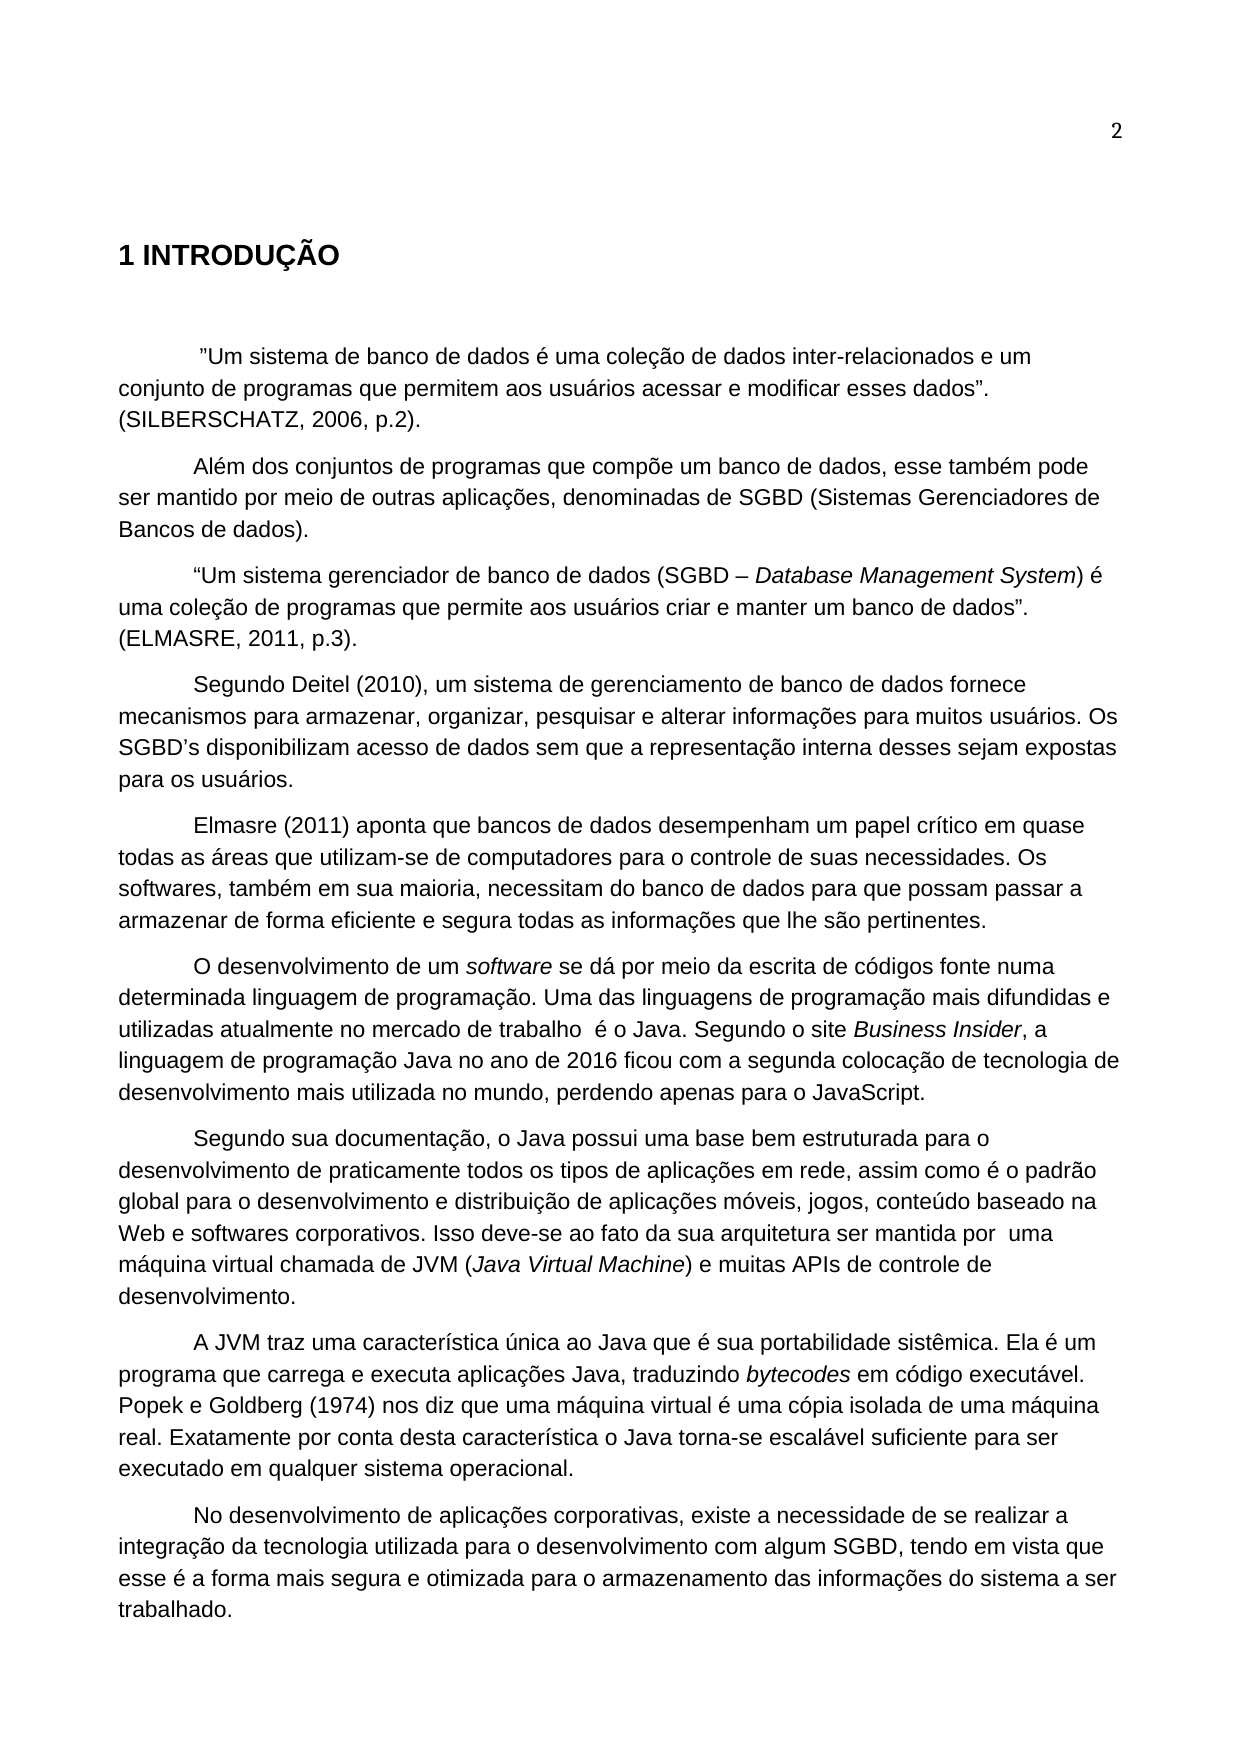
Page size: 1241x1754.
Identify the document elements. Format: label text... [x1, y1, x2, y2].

text Além dos conjuntos de programas que compõe um banco de dados, esse também pode ser mantido por meio de outras aplicações, denominadas de SGBD (Sistemas Gerenciadores de Bancos de dados). [118, 453, 1122, 542]
text Segundo sua documentação, o Java possui uma base bem estruturada para o desenvolvimento de praticamente todos os tipos de aplicações em rede, assim como é o padrão global para o desenvolvimento e distribuição de aplicações móveis, jogos, conteúdo baseado na Web e softwares corporativos. Isso deve-se ao fato da sua arquitetura ser mantida por uma máquina virtual chamada de JVM (Java Virtual Machine) e muitas APIs de controle de desenvolvimento. [118, 1125, 1122, 1309]
text A JVM traz uma característica única ao Java que é sua portabilidade sistêmica. Ela é um programa que carrega e executa aplicações Java, traduzindo bytecodes em código executável. Popek e Goldberg (1974) nos diz que uma máquina virtual é uma cópia isolada de uma máquina real. Exatamente por conta desta característica o Java torna-se escalável suficiente para ser executado em qualquer sistema operacional. [118, 1329, 1122, 1482]
text O desenvolvimento de um software se dá por meio da escrita de códigos fonte numa determinada linguagem de programação. Uma das linguagens de programação mais difundidas e utilizadas atualmente no mercado de trabalho é o Java. Segundo o site Business Insider, a linguagem de programação Java no ano de 2016 ficou com a segunda colocação de tecnologia de desenvolvimento mais utilizada no mundo, perdendo apenas para o JavaScript. [118, 953, 1122, 1105]
text No desenvolvimento de aplicações corporativas, existe a necessidade de se realizar a integração da tecnologia utilizada para o desenvolvimento com algum SGBD, tendo em vista que esse é a forma mais segura e otimizada para o armazenamento das informações do sistema a ser trabalhado. [118, 1502, 1122, 1623]
text “Um sistema gerenciador de banco de dados (SGBD – Database Management System) é uma coleção de programas que permite aos usuários criar e manter um banco de dados”. (ELMASRE, 2011, p.3). [118, 562, 1122, 651]
text Segundo Deitel (2010), um sistema de gerenciamento de banco de dados fornece mecanismos para armazenar, organizar, pesquisar e alterar informações para muitos usuários. Os SGBD’s disponibilizam acesso de dados sem que a representação interna desses sejam expostas para os usuários. [118, 671, 1122, 792]
text ”Um sistema de banco de dados é uma coleção de dados inter-relacionados e um conjunto de programas que permitem aos usuários acessar e modificar esses dados”. (SILBERSCHATZ, 2006, p.2). [118, 343, 1122, 433]
text Elmasre (2011) aponta que bancos de dados desempenham um papel crítico em quase todas as áreas que utilizam-se de computadores para o controle de suas necessidades. Os softwares, também em sua maioria, necessitam do banco de dados para que possam passar a armazenar de forma eficiente e segura todas as informações que lhe são pertinentes. [118, 812, 1122, 933]
subtitle 1 INTRODUÇÃO [118, 237, 1122, 271]
